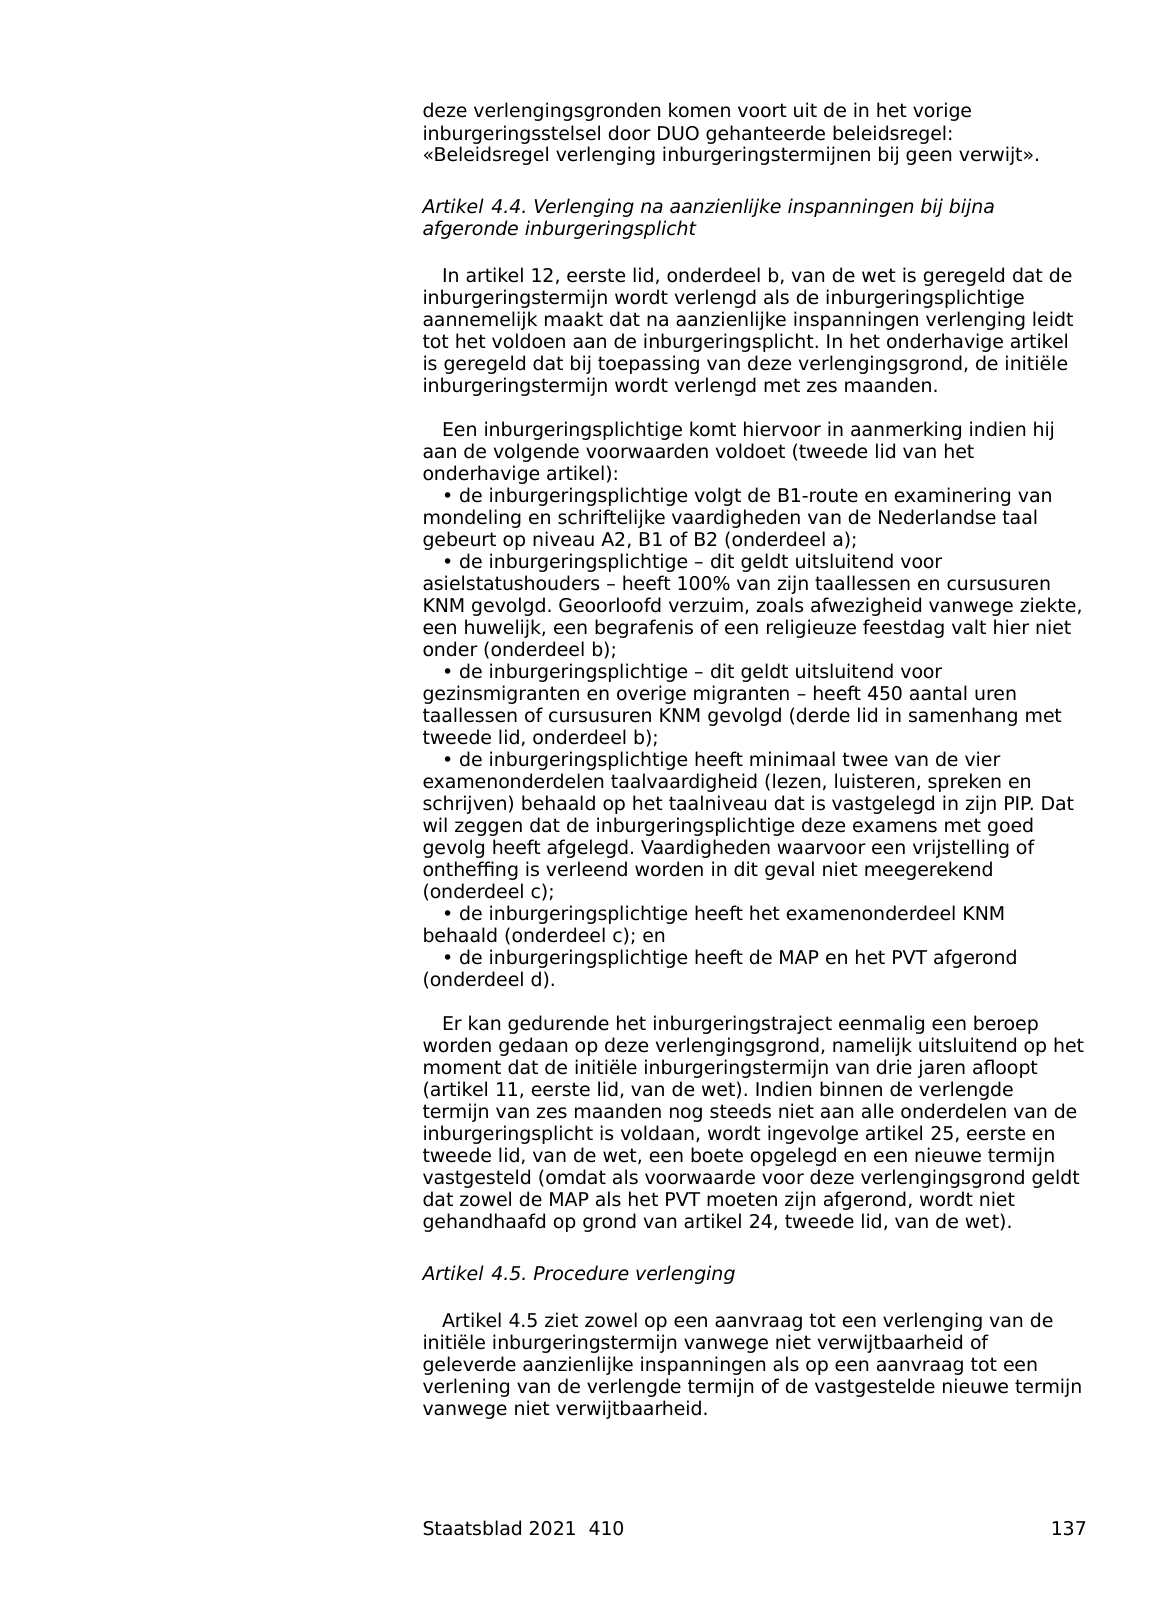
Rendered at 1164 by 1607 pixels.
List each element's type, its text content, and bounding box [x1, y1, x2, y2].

text • de inburgeringsplichtige heeft de MAP en het PVT afgerond (onderdeel d). [422, 947, 1087, 991]
text • de inburgeringsplichtige heeft het examenonderdeel KNM behaald (onderdeel c); en [422, 903, 1087, 947]
text • de inburgeringsplichtige – dit geldt uitsluitend voor gezinsmigranten en overige migranten – heeft 450 aantal uren taallessen of cursusuren KNM gevolgd (derde lid in samenhang met tweede lid, onderdeel b); [422, 661, 1087, 749]
text In artikel 12, eerste lid, onderdeel b, van de wet is geregeld dat de inburgeringstermijn wordt verlengd als de inburgeringsplichtige aannemelijk maakt dat na aanzienlijke inspanningen verlenging leidt tot het voldoen aan de inburgeringsplicht. In het onderhavige artikel is geregeld dat bij toepassing van deze verlengingsgrond, de initiële inburgeringstermijn wordt verlengd met zes maanden. [422, 265, 1087, 397]
text • de inburgeringsplichtige volgt de B1-route en examinering van mondeling en schriftelijke vaardigheden van de Nederlandse taal gebeurt op niveau A2, B1 of B2 (onderdeel a); [422, 485, 1087, 551]
text • de inburgeringsplichtige heeft minimaal twee van de vier examenonderdelen taalvaardigheid (lezen, luisteren, spreken en schrijven) behaald op het taalniveau dat is vastgelegd in zijn PIP. Dat wil zeggen dat de inburgeringsplichtige deze examens met goed gevolg heeft afgelegd. Vaardigheden waarvoor een vrijstelling of ontheffing is verleend worden in dit geval niet meegerekend (onderdeel c); [422, 749, 1087, 903]
text Er kan gedurende het inburgeringstraject eenmalig een beroep worden gedaan op deze verlengingsgrond, namelijk uitsluitend op het moment dat de initiële inburgeringstermijn van drie jaren afloopt (artikel 11, eerste lid, van de wet). Indien binnen de verlengde termijn van zes maanden nog steeds niet aan alle onderdelen van de inburgeringsplicht is voldaan, wordt ingevolge artikel 25, eerste en tweede lid, van de wet, een boete opgelegd en een nieuwe termijn vastgesteld (omdat als voorwaarde voor deze verlengingsgrond geldt dat zowel de MAP als het PVT moeten zijn afgerond, wordt niet gehandhaafd op grond van artikel 24, tweede lid, van de wet). [422, 1013, 1087, 1233]
subtitle Artikel 4.4. Verlenging na aanzienlijke inspanningen bij bijna afgeronde inburgeringsplicht [422, 196, 1087, 240]
text • de inburgeringsplichtige – dit geldt uitsluitend voor asielstatushouders – heeft 100% van zijn taallessen en cursusuren KNM gevolgd. Geoorloofd verzuim, zoals afwezigheid vanwege ziekte, een huwelijk, een begrafenis of een religieuze feestdag valt hier niet onder (onderdeel b); [422, 551, 1087, 661]
subtitle Artikel 4.5. Procedure verlenging [422, 1263, 1087, 1285]
text Artikel 4.5 ziet zowel op een aanvraag tot een verlenging van de initiële inburgeringstermijn vanwege niet verwijtbaarheid of geleverde aanzienlijke inspanningen als op een aanvraag tot een verlening van de verlengde termijn of de vastgestelde nieuwe termijn vanwege niet verwijtbaarheid. [422, 1310, 1087, 1420]
text Een inburgeringsplichtige komt hiervoor in aanmerking indien hij aan de volgende voorwaarden voldoet (tweede lid van het onderhavige artikel): [422, 419, 1087, 485]
text deze verlengingsgronden komen voort uit de in het vorige inburgeringsstelsel door DUO gehanteerde beleidsregel: «Beleidsregel verlenging inburgeringstermijnen bij geen verwijt». [422, 100, 1087, 166]
